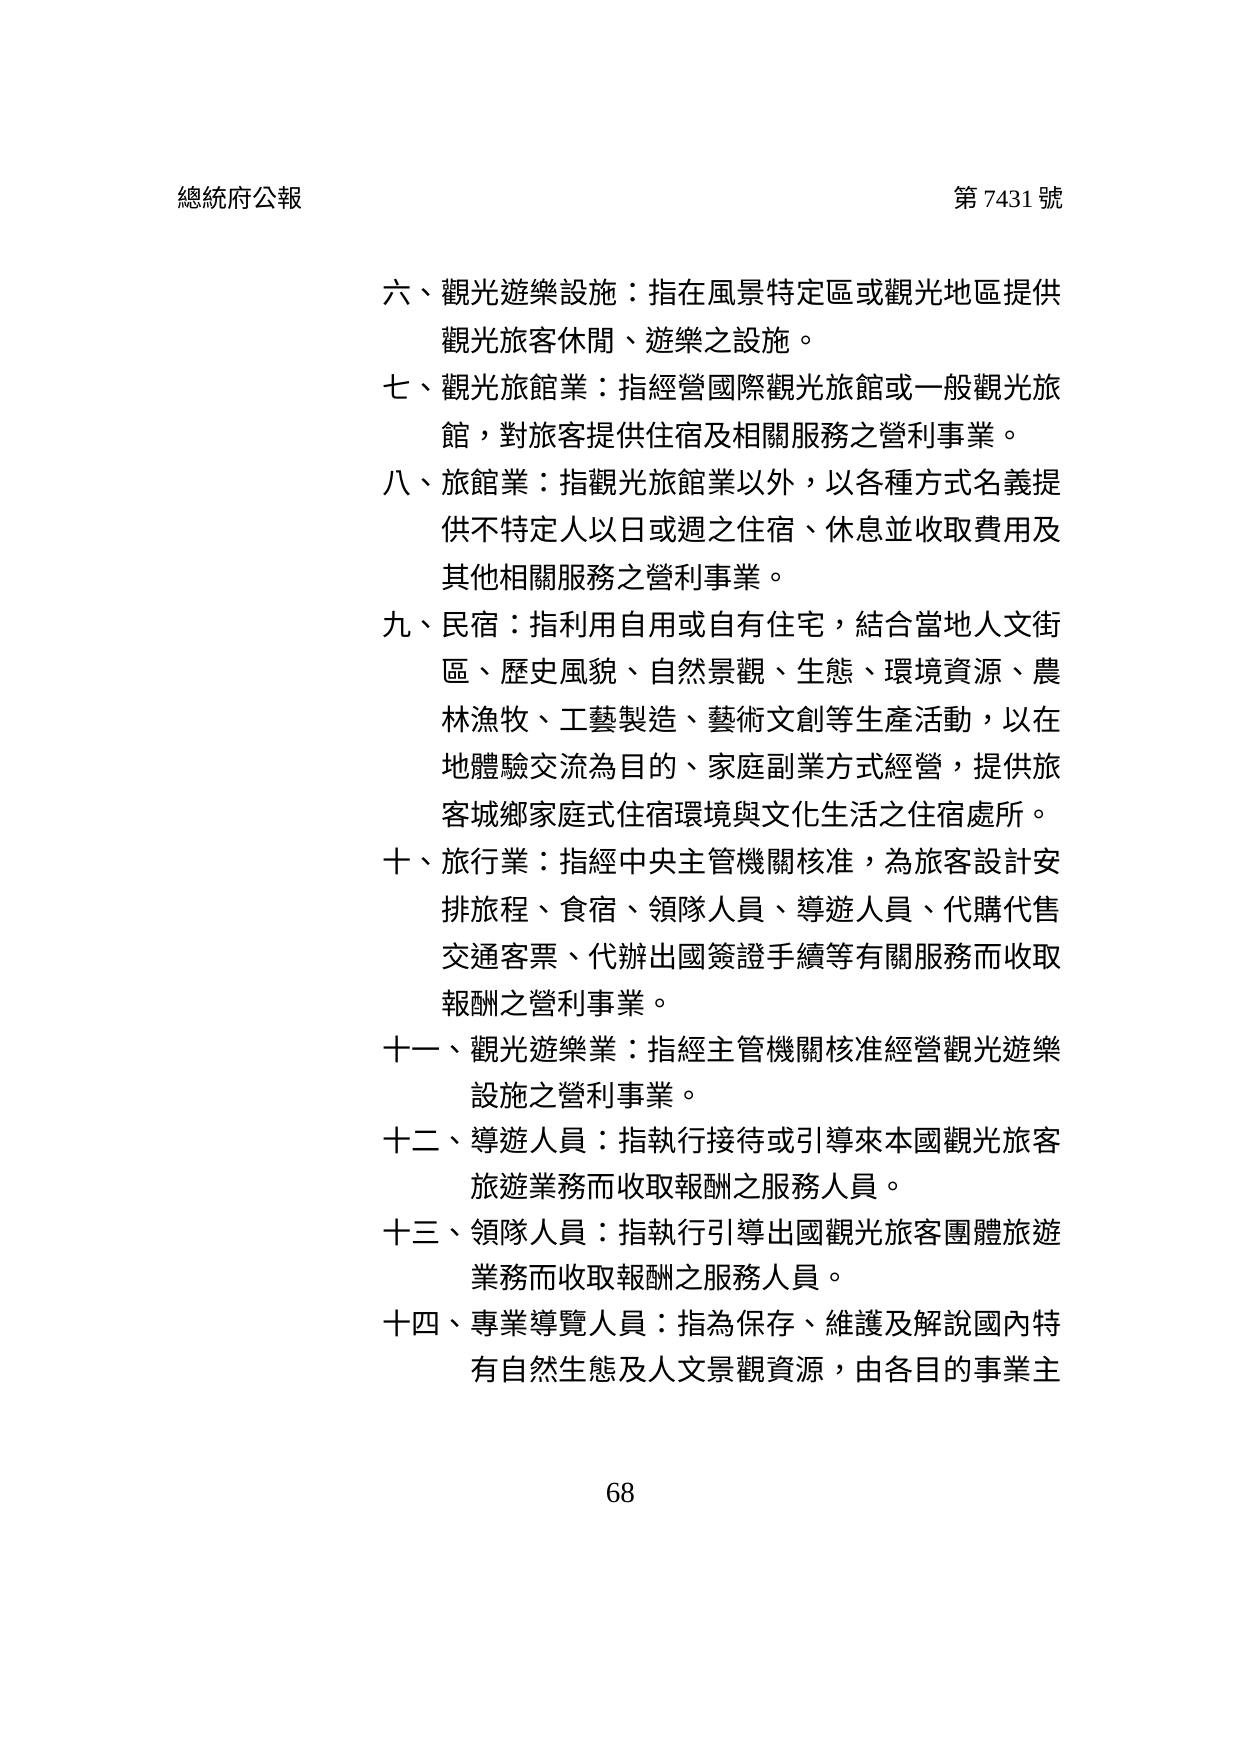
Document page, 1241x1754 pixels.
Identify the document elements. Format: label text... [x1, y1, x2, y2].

text 八、 旅館業：指觀光旅館業以外，以各種方式名義提供不特定人以日或週之住宿、休息並收取費用及其他相關服務之營利事業。 [382, 455, 1063, 598]
text 十四、 專業導覽人員：指為保存、維護及解說國內特有自然生態及人文景觀資源，由各目的事業主 [382, 1298, 1063, 1389]
text 十三、 領隊人員：指執行引導出國觀光旅客團體旅遊業務而收取報酬之服務人員。 [382, 1207, 1063, 1298]
text 七、 觀光旅館業：指經營國際觀光旅館或一般觀光旅館，對旅客提供住宿及相關服務之營利事業。 [382, 361, 1063, 455]
text 十、 旅行業：指經中央主管機關核准，為旅客設計安排旅程、食宿、領隊人員、導遊人員、代購代售交通客票、代辦出國簽證手續等有關服務而收取報酬之營利事業。 [382, 834, 1063, 1024]
text 六、 觀光遊樂設施：指在風景特定區或觀光地區提供觀光旅客休閒、遊樂之設施。 [382, 266, 1063, 361]
text 十一、 觀光遊樂業：指經主管機關核准經營觀光遊樂設施之營利事業。 [382, 1024, 1063, 1115]
text 十二、 導遊人員：指執行接待或引導來本國觀光旅客旅遊業務而收取報酬之服務人員。 [382, 1115, 1063, 1207]
text 九、 民宿：指利用自用或自有住宅，結合當地人文街區、歷史風貌、自然景觀、生態、環境資源、農林漁牧、工藝製造、藝術文創等生產活動，以在地體驗交流為目的、家庭副業方式經營，提供旅客城鄉家庭式住宿環境與文化生活之住宿處所。 [382, 598, 1063, 834]
